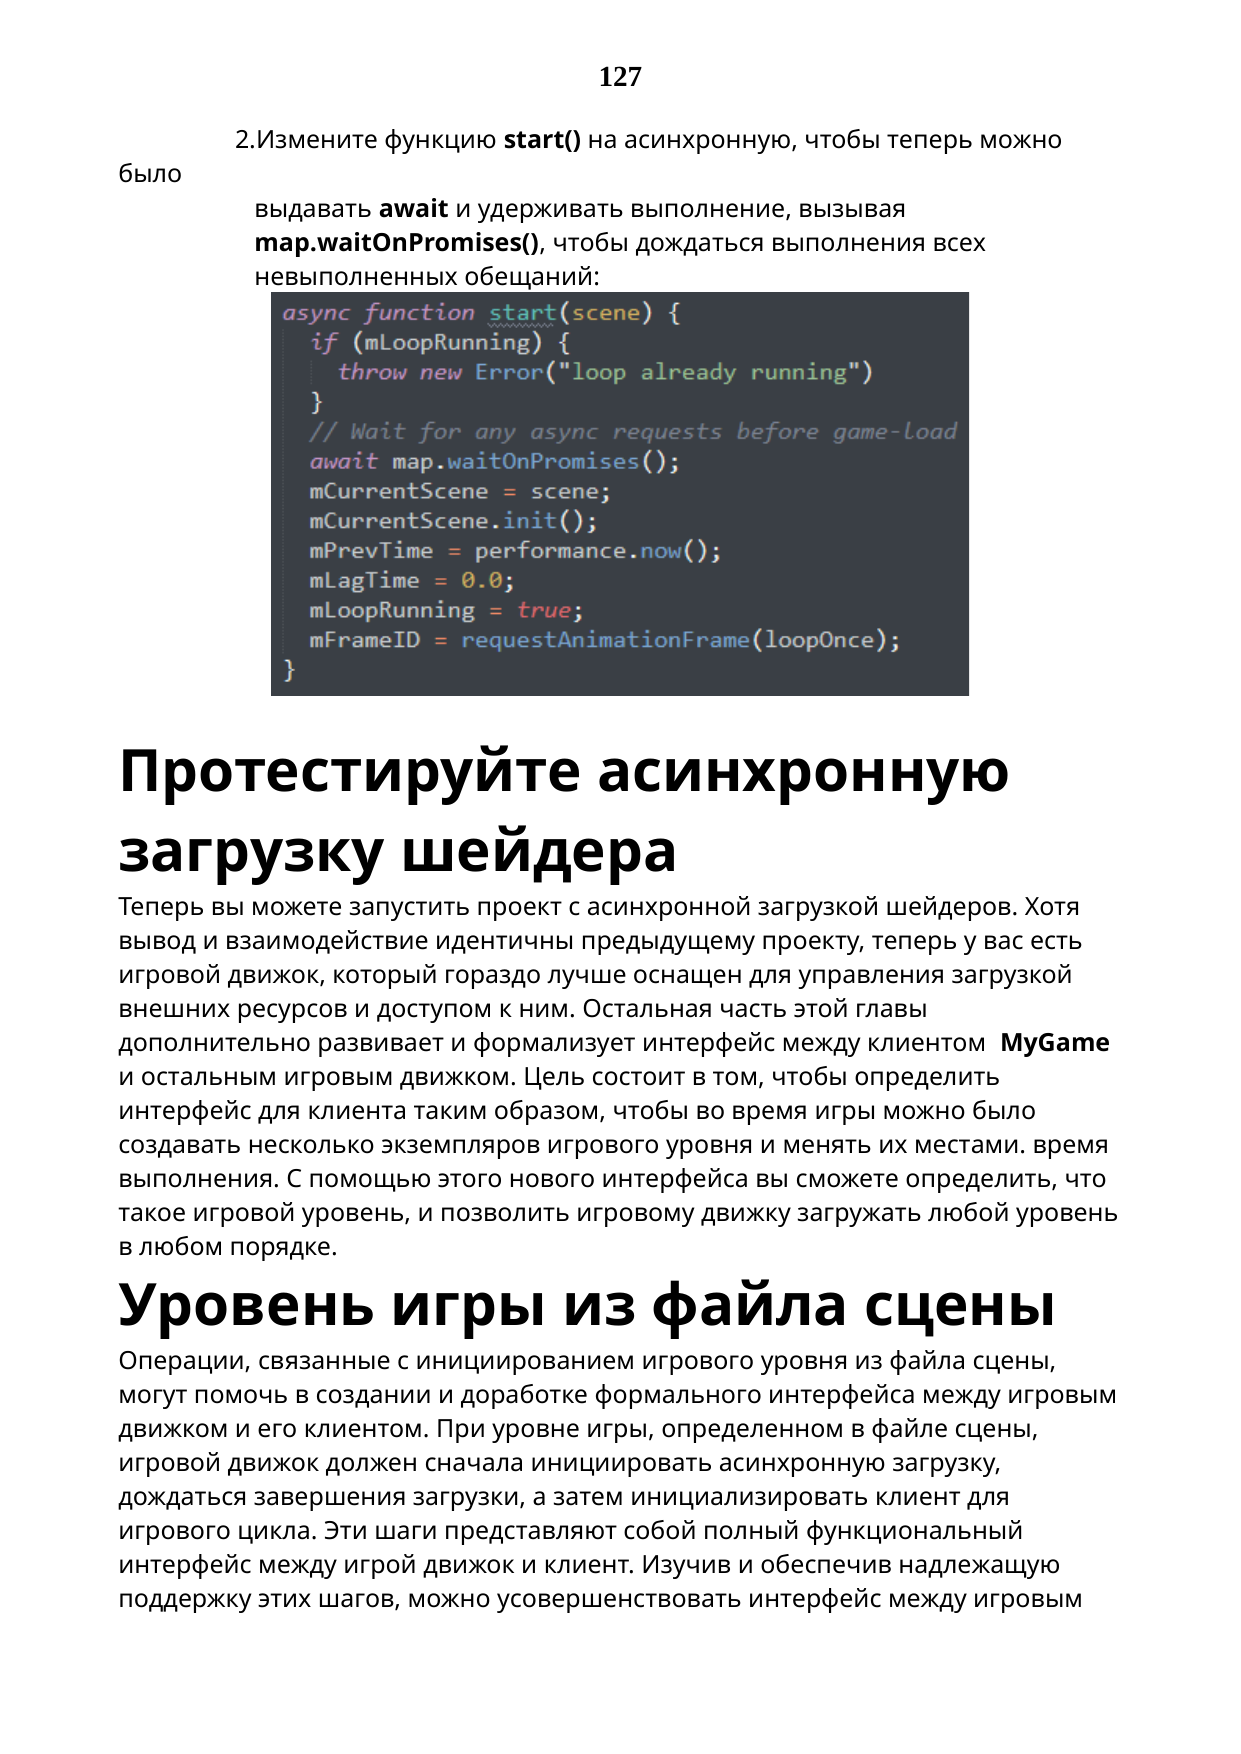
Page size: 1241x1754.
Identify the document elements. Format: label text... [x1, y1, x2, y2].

picture [271, 292, 970, 696]
text 2.Измените функцию start() на асинхронную, чтобы теперь можно было [118, 122, 1122, 190]
text выдавать await и удерживать выполнение, вызывая [118, 190, 1122, 224]
text невыполненных обещаний: [118, 258, 1122, 292]
text Операции, связанные с инициированием игрового уровня из файла сцены, могут помочь в создании и доработке формального интерфейса между игровым движком и его клиентом. При уровне игры, определенном в файле сцены, игровой движок должен сначала инициировать асинхронную загрузку, дождаться завершения загрузки, а затем инициализировать клиент для игрового цикла. Эти шаги представляют собой полный функциональный интерфейс между игрой движок и клиент. Изучив и обеспечив надлежащую поддержку этих шагов, можно усовершенствовать интерфейс между игровым [118, 1343, 1122, 1615]
text вывод и взаимодействие идентичны предыдущему проекту, теперь у вас есть игровой движок, который гораздо лучше оснащен для управления загрузкой внешних ресурсов и доступом к ним. Остальная часть этой главы дополнительно развивает и формализует интерфейс между клиентом MyGame и остальным игровым движком. Цель состоит в том, чтобы определить интерфейс для клиента таким образом, чтобы во время игры можно было создавать несколько экземпляров игрового уровня и менять их местами. время выполнения. С помощью этого нового интерфейса вы сможете определить, что такое игровой уровень, и позволить игровому движку загружать любой уровень в любом порядке. [118, 922, 1122, 1263]
text Уровень игры из файла сцены [118, 1263, 1122, 1343]
text Теперь вы можете запустить проект с асинхронной загрузкой шейдеров. Хотя [118, 888, 1122, 922]
text map.waitOnPromises(), чтобы дождаться выполнения всех [118, 224, 1122, 258]
text Протестируйте асинхронную загрузку шейдера [118, 729, 1122, 888]
